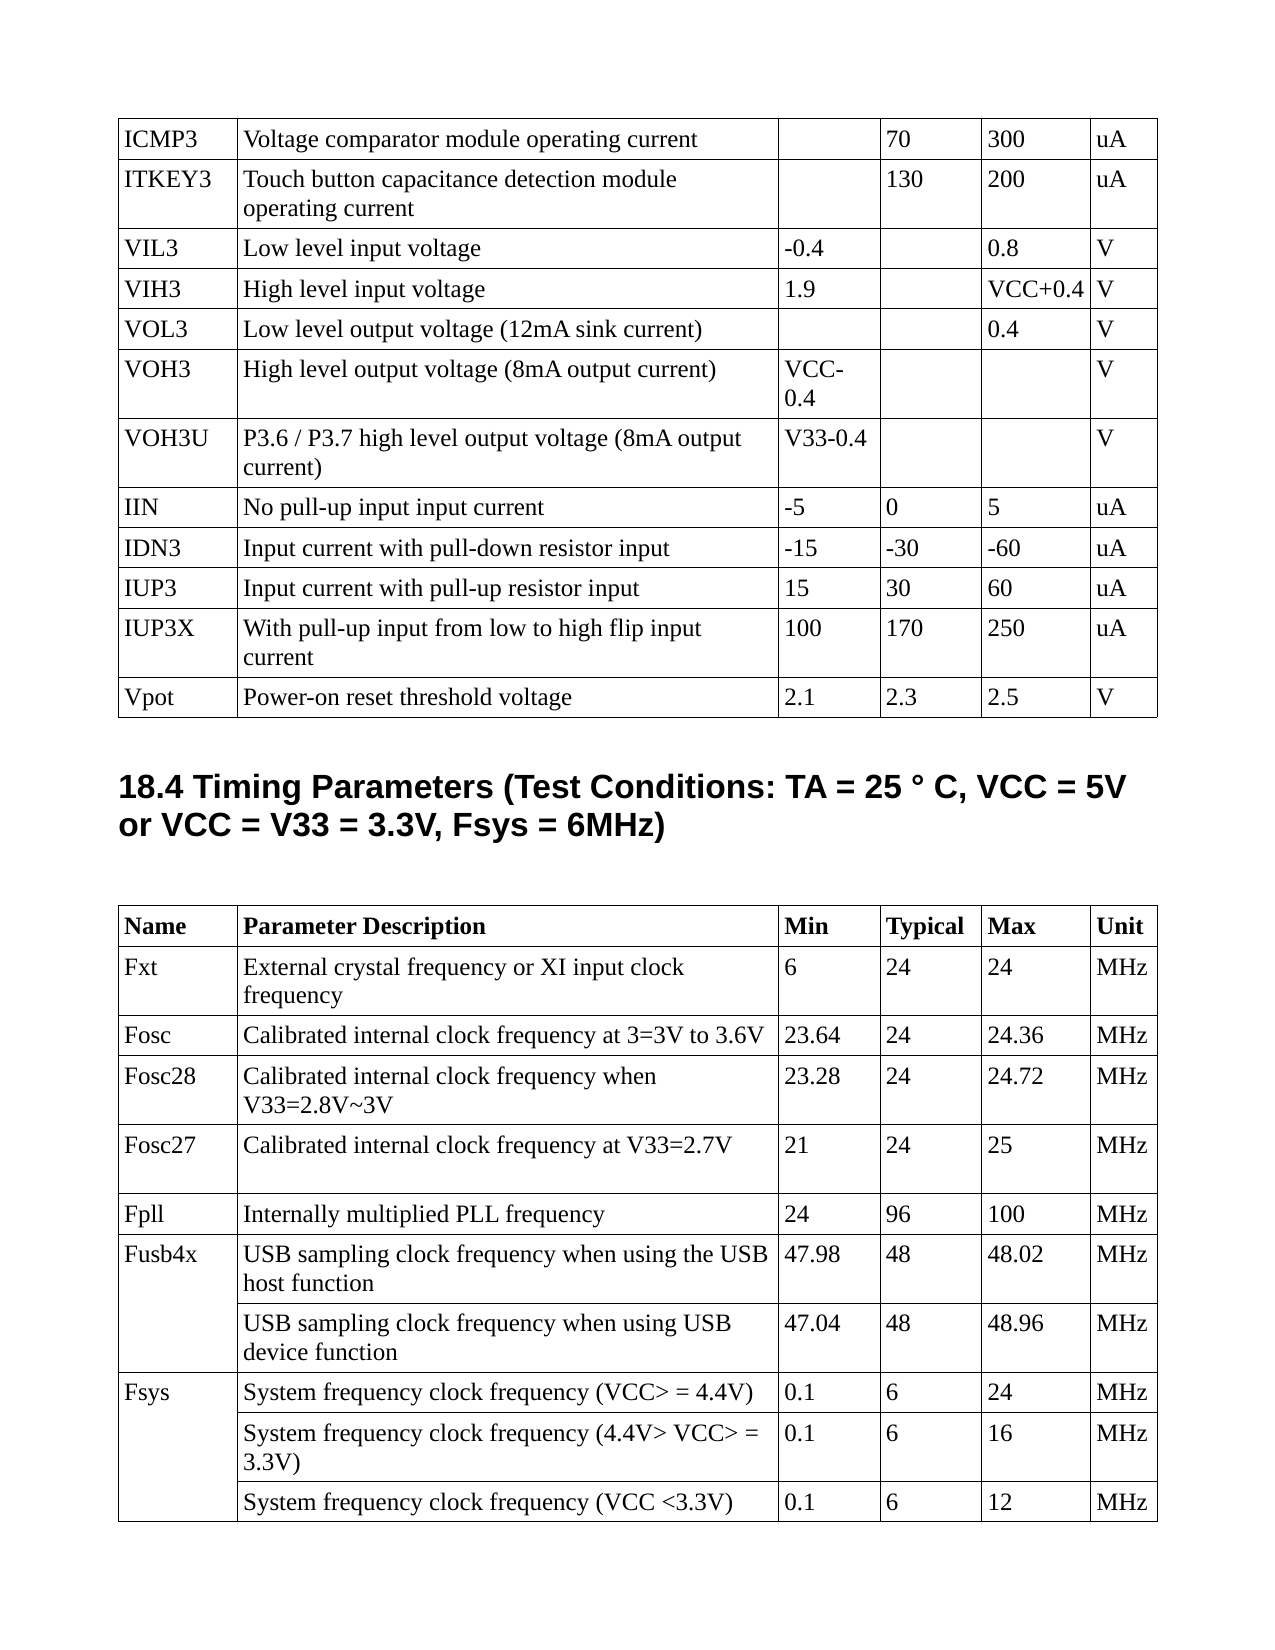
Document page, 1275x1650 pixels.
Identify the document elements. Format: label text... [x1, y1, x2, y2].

table_cell 24 [881, 1016, 981, 1055]
table_cell Fsys [119, 1373, 237, 1521]
table_cell 0.1 [779, 1373, 880, 1412]
table_cell -0.4 [779, 229, 880, 268]
table_header Max [982, 906, 1090, 946]
table_cell 100 [982, 1194, 1090, 1233]
table_cell MHz [1091, 1056, 1157, 1124]
table_cell 24 [881, 1056, 981, 1124]
table_cell [881, 309, 981, 348]
table_cell Low level input voltage [238, 229, 778, 268]
table_cell V [1091, 309, 1157, 348]
table_cell Voltage comparator module operating current [238, 119, 778, 158]
table_cell 2.5 [982, 678, 1090, 717]
table_cell Calibrated internal clock frequency at 3=3V to 3.6V [238, 1016, 778, 1055]
table_cell [881, 269, 981, 308]
table_cell MHz [1091, 1016, 1157, 1055]
table_cell 96 [881, 1194, 981, 1233]
table_cell Fxt [119, 947, 237, 1015]
table_cell Internally multiplied PLL frequency [238, 1194, 778, 1233]
table_cell Calibrated internal clock frequency when V33=2.8V~3V [238, 1056, 778, 1124]
table_cell Power-on reset threshold voltage [238, 678, 778, 717]
table_cell [881, 419, 981, 487]
table_cell 6 [881, 1373, 981, 1412]
table_cell MHz [1091, 1125, 1157, 1193]
table_cell 200 [982, 160, 1090, 227]
table_cell IDN3 [119, 528, 237, 567]
table_cell uA [1091, 609, 1157, 677]
table_cell VOL3 [119, 309, 237, 348]
table_cell 100 [779, 609, 880, 677]
table_cell Input current with pull-down resistor input [238, 528, 778, 567]
table_header Min [779, 906, 880, 946]
table_cell [779, 119, 880, 158]
table_cell 30 [881, 568, 981, 607]
table_cell 5 [982, 488, 1090, 527]
table_cell 21 [779, 1125, 880, 1193]
table_cell Touch button capacitance detection module operating current [238, 160, 778, 227]
subtitle 18.4 Timing Parameters (Test Conditions: TA = 25 ° C, VCC = 5V or VCC = V33 = 3.3V, Fsys = 6MHz) [118, 767, 1157, 844]
table_cell IUP3X [119, 609, 237, 677]
table_cell [881, 229, 981, 268]
table_cell Low level output voltage (12mA sink current) [238, 309, 778, 348]
table_cell Vpot [119, 678, 237, 717]
table_cell External crystal frequency or XI input clock frequency [238, 947, 778, 1015]
table_cell -15 [779, 528, 880, 567]
table_cell MHz [1091, 1373, 1157, 1412]
table_header Unit [1091, 906, 1157, 946]
table_cell VCC+0.4 [982, 269, 1090, 308]
table_cell No pull-up input input current [238, 488, 778, 527]
table_cell MHz [1091, 1304, 1157, 1372]
table_cell 48 [881, 1304, 981, 1372]
table_cell VIH3 [119, 269, 237, 308]
table_cell MHz [1091, 1235, 1157, 1303]
table_cell VIL3 [119, 229, 237, 268]
table_cell V33-0.4 [779, 419, 880, 487]
table_cell -5 [779, 488, 880, 527]
table_cell 24 [881, 1125, 981, 1193]
table_cell [982, 419, 1090, 487]
table_cell 23.64 [779, 1016, 880, 1055]
table_cell System frequency clock frequency (VCC> = 4.4V) [238, 1373, 778, 1412]
table_cell High level output voltage (8mA output current) [238, 350, 778, 417]
table_cell Fosc27 [119, 1125, 237, 1193]
table_cell 15 [779, 568, 880, 607]
table_cell VCC-0.4 [779, 350, 880, 417]
table_cell 0.1 [779, 1413, 880, 1481]
table_cell 24 [779, 1194, 880, 1233]
table_cell IIN [119, 488, 237, 527]
table_cell Calibrated internal clock frequency at V33=2.7V [238, 1125, 778, 1193]
table_cell 0 [881, 488, 981, 527]
table_cell VOH3 [119, 350, 237, 417]
table_cell Input current with pull-up resistor input [238, 568, 778, 607]
table_cell 12 [982, 1482, 1090, 1521]
table_cell System frequency clock frequency (VCC <3.3V) [238, 1482, 778, 1521]
table_cell 130 [881, 160, 981, 227]
table_cell 24.36 [982, 1016, 1090, 1055]
table_cell P3.6 / P3.7 high level output voltage (8mA output current) [238, 419, 778, 487]
table_cell 48.02 [982, 1235, 1090, 1303]
table_cell 6 [881, 1482, 981, 1521]
table_cell -30 [881, 528, 981, 567]
table_cell VOH3U [119, 419, 237, 487]
table_cell 48 [881, 1235, 981, 1303]
table_cell ITKEY3 [119, 160, 237, 227]
table_cell 25 [982, 1125, 1090, 1193]
table_cell ICMP3 [119, 119, 237, 158]
table_cell [779, 309, 880, 348]
table_cell With pull-up input from low to high flip input current [238, 609, 778, 677]
table_cell 47.04 [779, 1304, 880, 1372]
table_cell 6 [779, 947, 880, 1015]
table_cell Fosc [119, 1016, 237, 1055]
table_cell 300 [982, 119, 1090, 158]
table_cell MHz [1091, 1413, 1157, 1481]
table_cell 250 [982, 609, 1090, 677]
table_cell IUP3 [119, 568, 237, 607]
table_cell V [1091, 229, 1157, 268]
table_cell USB sampling clock frequency when using the USB host function [238, 1235, 778, 1303]
table_cell 16 [982, 1413, 1090, 1481]
table_header Typical [881, 906, 981, 946]
table_cell uA [1091, 160, 1157, 227]
table_cell uA [1091, 488, 1157, 527]
table_cell [982, 350, 1090, 417]
table_cell 6 [881, 1413, 981, 1481]
table_cell V [1091, 269, 1157, 308]
table_cell MHz [1091, 947, 1157, 1015]
table_cell 0.8 [982, 229, 1090, 268]
table_cell uA [1091, 568, 1157, 607]
table_cell V [1091, 419, 1157, 487]
table_cell uA [1091, 119, 1157, 158]
table_cell Fosc28 [119, 1056, 237, 1124]
table_cell MHz [1091, 1194, 1157, 1233]
table_cell 23.28 [779, 1056, 880, 1124]
table_cell 24 [982, 947, 1090, 1015]
table_cell USB sampling clock frequency when using USB device function [238, 1304, 778, 1372]
table_header Parameter Description [238, 906, 778, 946]
table_cell 2.3 [881, 678, 981, 717]
table_cell Fusb4x [119, 1235, 237, 1372]
table_cell V [1091, 678, 1157, 717]
table_cell [779, 160, 880, 227]
table_cell uA [1091, 528, 1157, 567]
table_cell V [1091, 350, 1157, 417]
table_cell 48.96 [982, 1304, 1090, 1372]
table_cell System frequency clock frequency (4.4V> VCC> = 3.3V) [238, 1413, 778, 1481]
table_cell MHz [1091, 1482, 1157, 1521]
table_cell 1.9 [779, 269, 880, 308]
table_cell 24.72 [982, 1056, 1090, 1124]
table_cell 47.98 [779, 1235, 880, 1303]
table_cell 70 [881, 119, 981, 158]
table_header Name [119, 906, 237, 946]
table_cell 60 [982, 568, 1090, 607]
table_cell 170 [881, 609, 981, 677]
table_cell [881, 350, 981, 417]
table_cell 0.1 [779, 1482, 880, 1521]
table_cell 24 [881, 947, 981, 1015]
table_cell 0.4 [982, 309, 1090, 348]
table_cell 24 [982, 1373, 1090, 1412]
table_cell -60 [982, 528, 1090, 567]
table_cell Fpll [119, 1194, 237, 1233]
table_cell 2.1 [779, 678, 880, 717]
table_cell High level input voltage [238, 269, 778, 308]
